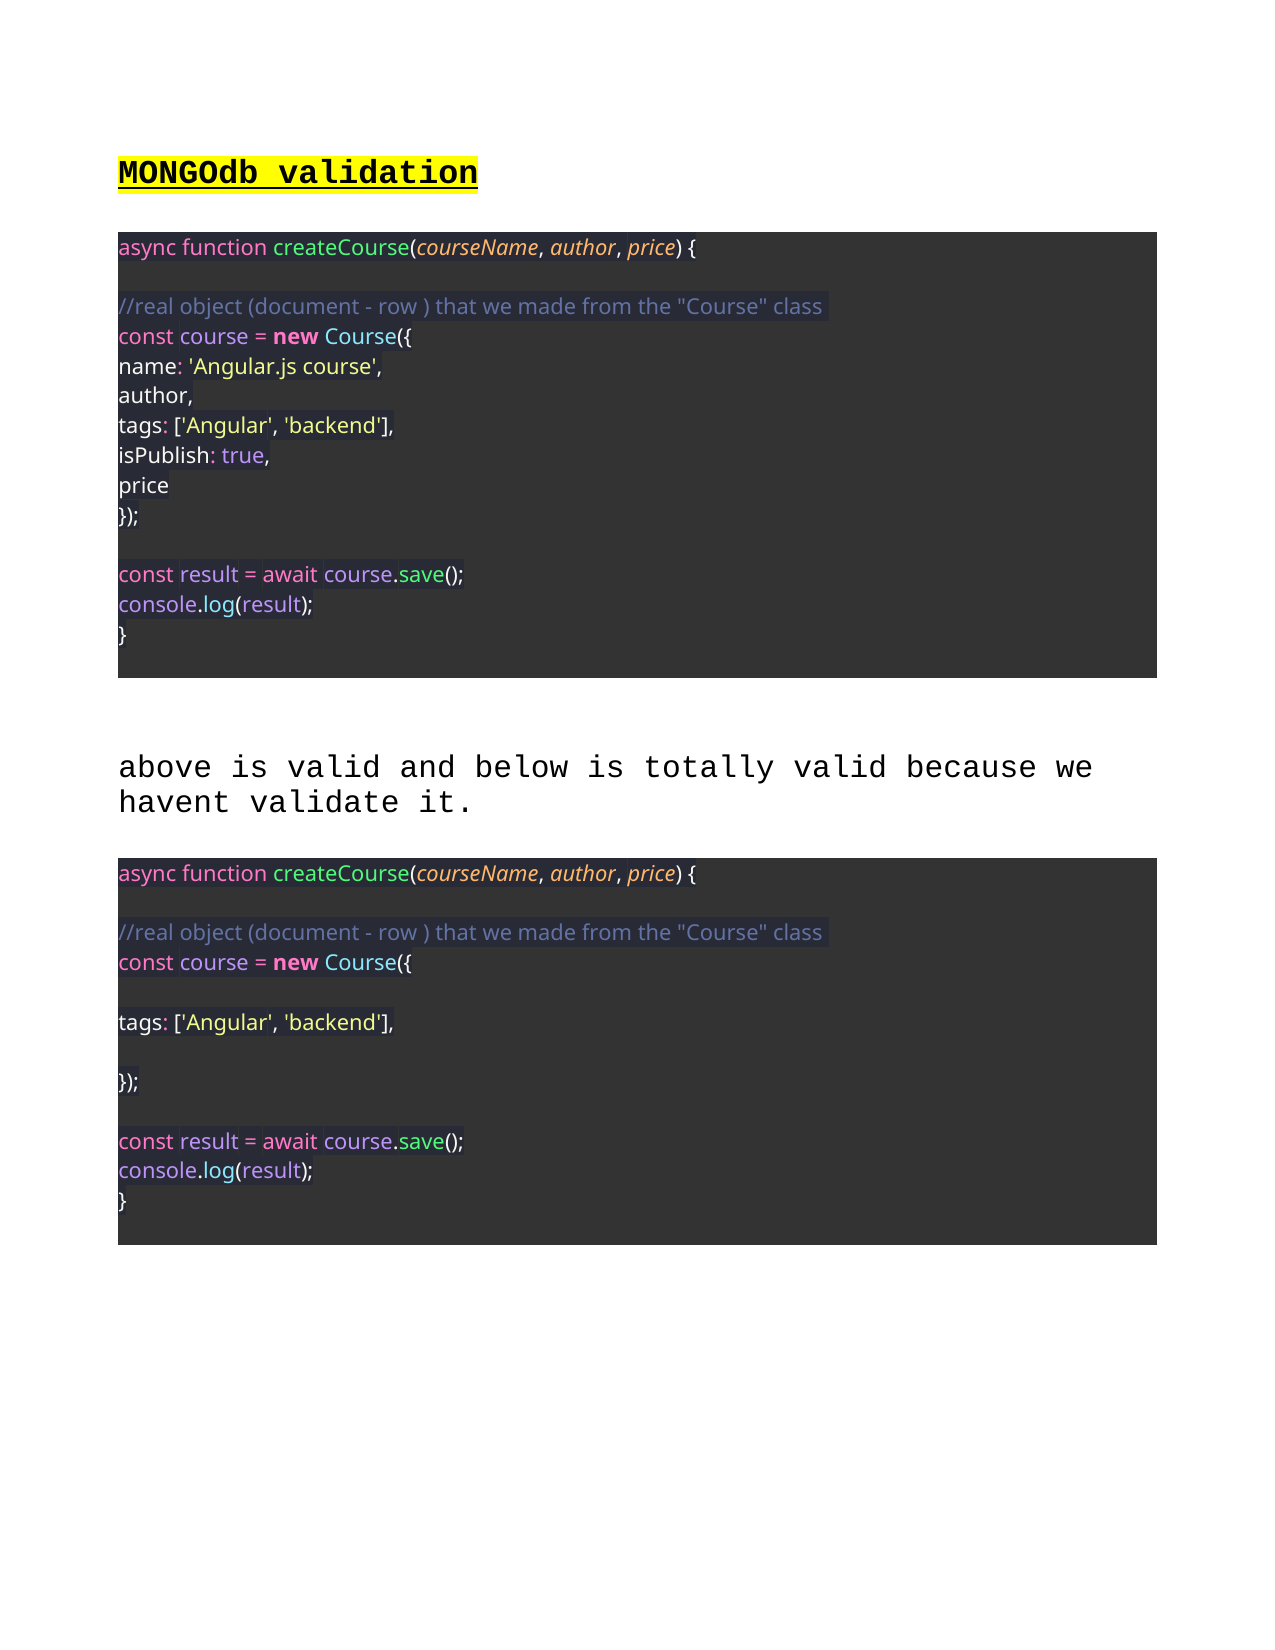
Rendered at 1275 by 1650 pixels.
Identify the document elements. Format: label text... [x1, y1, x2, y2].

text name: 'Angular.js course', [118, 351, 1157, 380]
text } [118, 1185, 1157, 1215]
text author, [118, 380, 1157, 410]
text const result = await course.save(); [118, 559, 1157, 589]
text async function createCourse(courseName, author, price) { [118, 232, 1157, 261]
text async function createCourse(courseName, author, price) { [118, 858, 1157, 887]
text price [118, 470, 1157, 499]
text isPublish: true, [118, 440, 1157, 470]
text console.log(result); [118, 1155, 1157, 1185]
text MONGOdb validation [118, 156, 1157, 194]
text }); [118, 499, 1157, 529]
text const course = new Course({ [118, 947, 1157, 977]
text console.log(result); [118, 589, 1157, 619]
text tags: ['Angular', 'backend'], [118, 410, 1157, 440]
text } [118, 619, 1157, 648]
text const result = await course.save(); [118, 1126, 1157, 1155]
text }); [118, 1066, 1157, 1096]
text above is valid and below is totally valid because we havent validate it. [118, 751, 1157, 822]
text tags: ['Angular', 'backend'], [118, 1007, 1157, 1036]
text //real object (document - row ) that we made from the "Course" class [118, 917, 1157, 947]
text const course = new Course({ [118, 321, 1157, 351]
text //real object (document - row ) that we made from the "Course" class [118, 291, 1157, 321]
